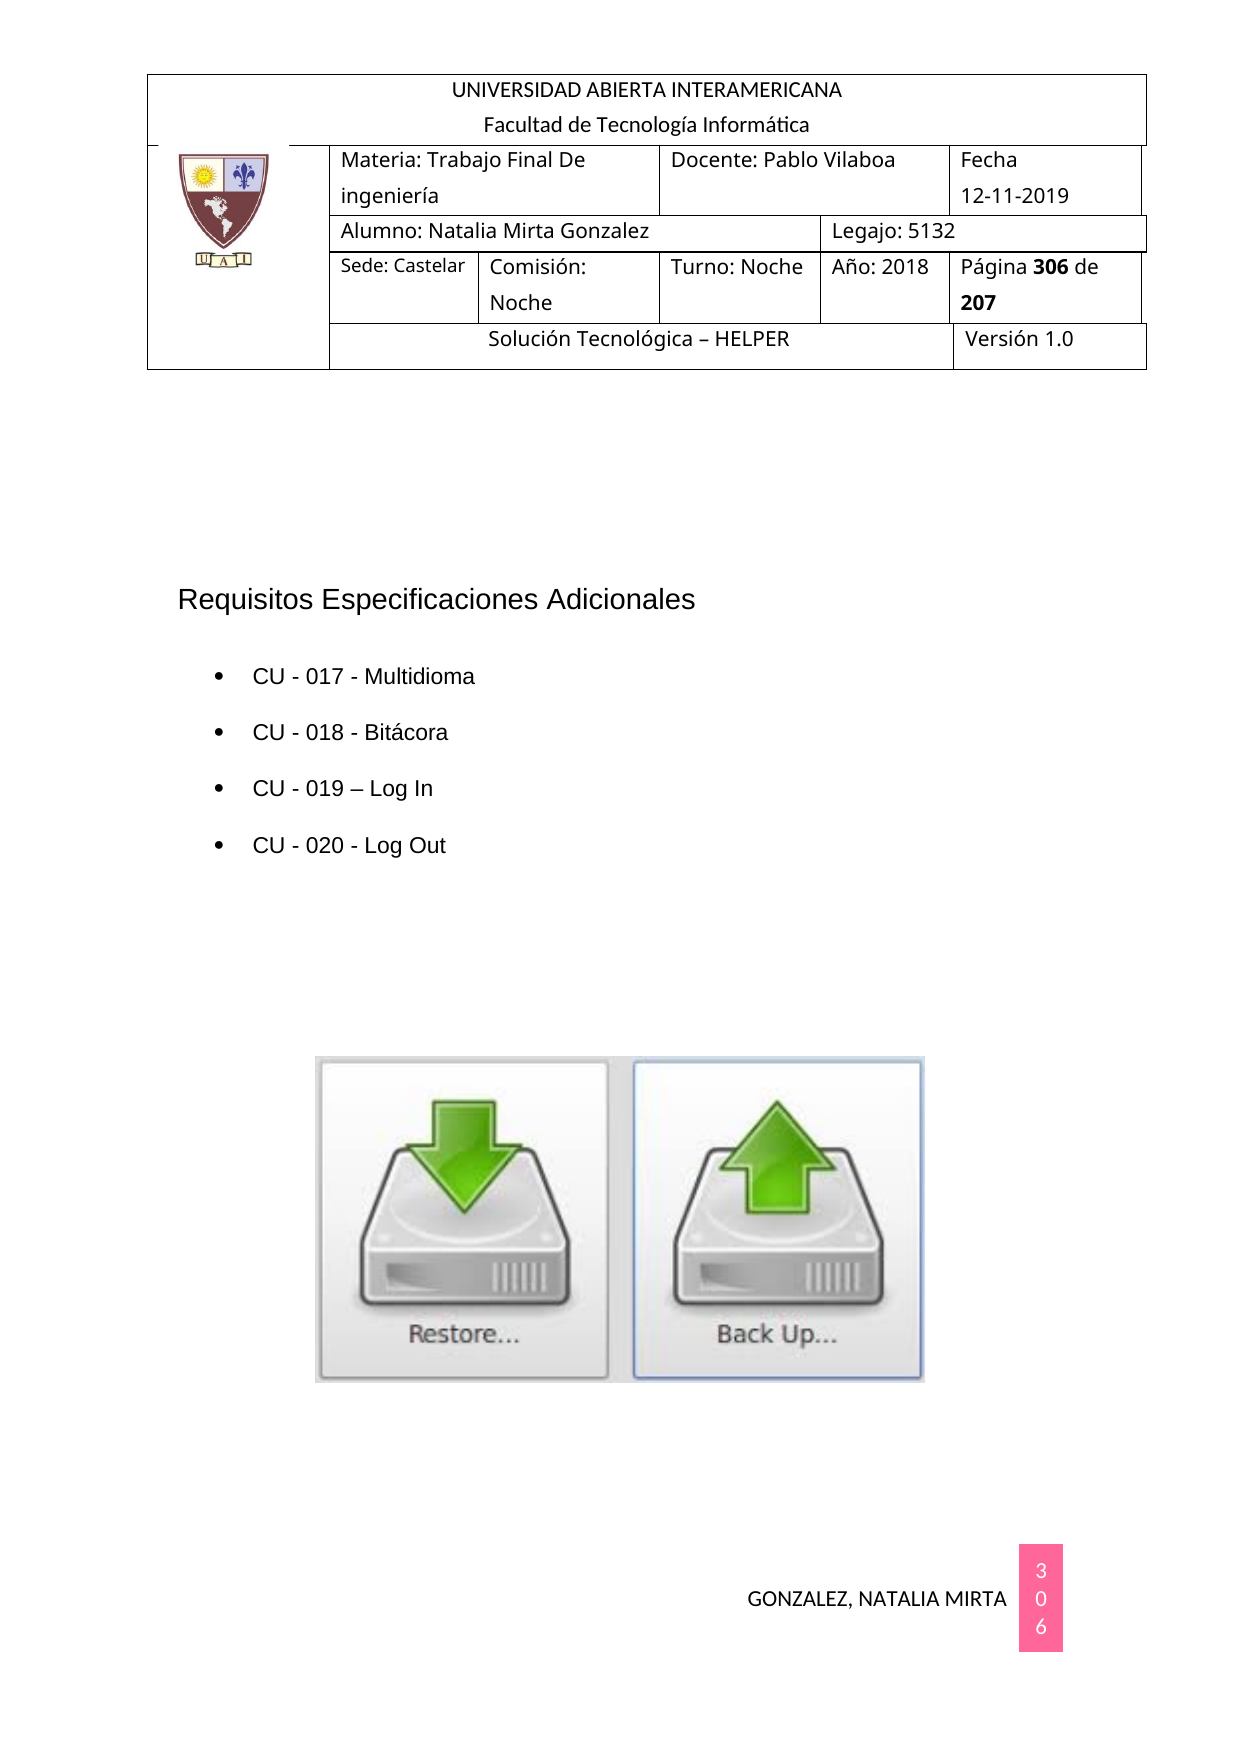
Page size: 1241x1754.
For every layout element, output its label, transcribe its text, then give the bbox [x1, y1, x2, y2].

list CU - 018 - Bitácora [215, 719, 1063, 746]
list CU - 019 – Log In [215, 775, 1063, 802]
list CU - 020 - Log Out [215, 832, 1063, 858]
list CU - 017 - Multidioma [215, 663, 1063, 689]
subtitle Requisitos Especificaciones Adicionales [177, 582, 1063, 615]
